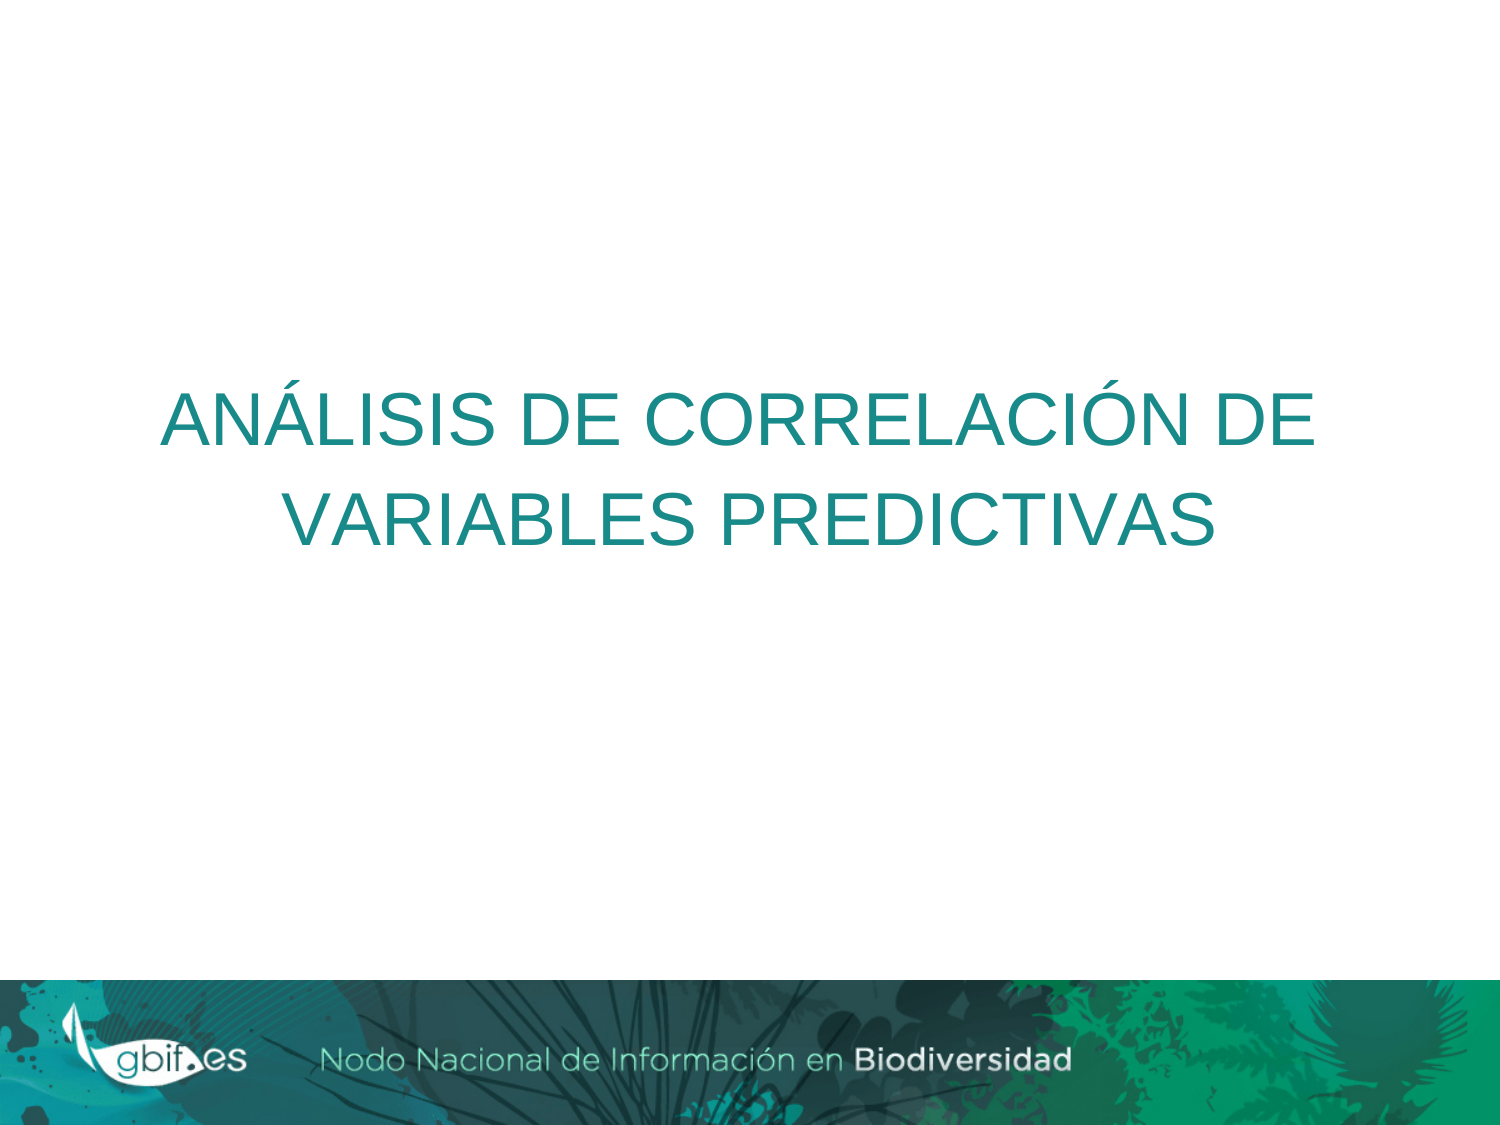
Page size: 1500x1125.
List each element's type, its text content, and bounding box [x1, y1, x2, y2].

picture [0, 980, 1500, 1125]
subtitle ANÁLISIS DE CORRELACIÓN DE VARIABLES PREDICTIVAS [112, 76, 1388, 980]
